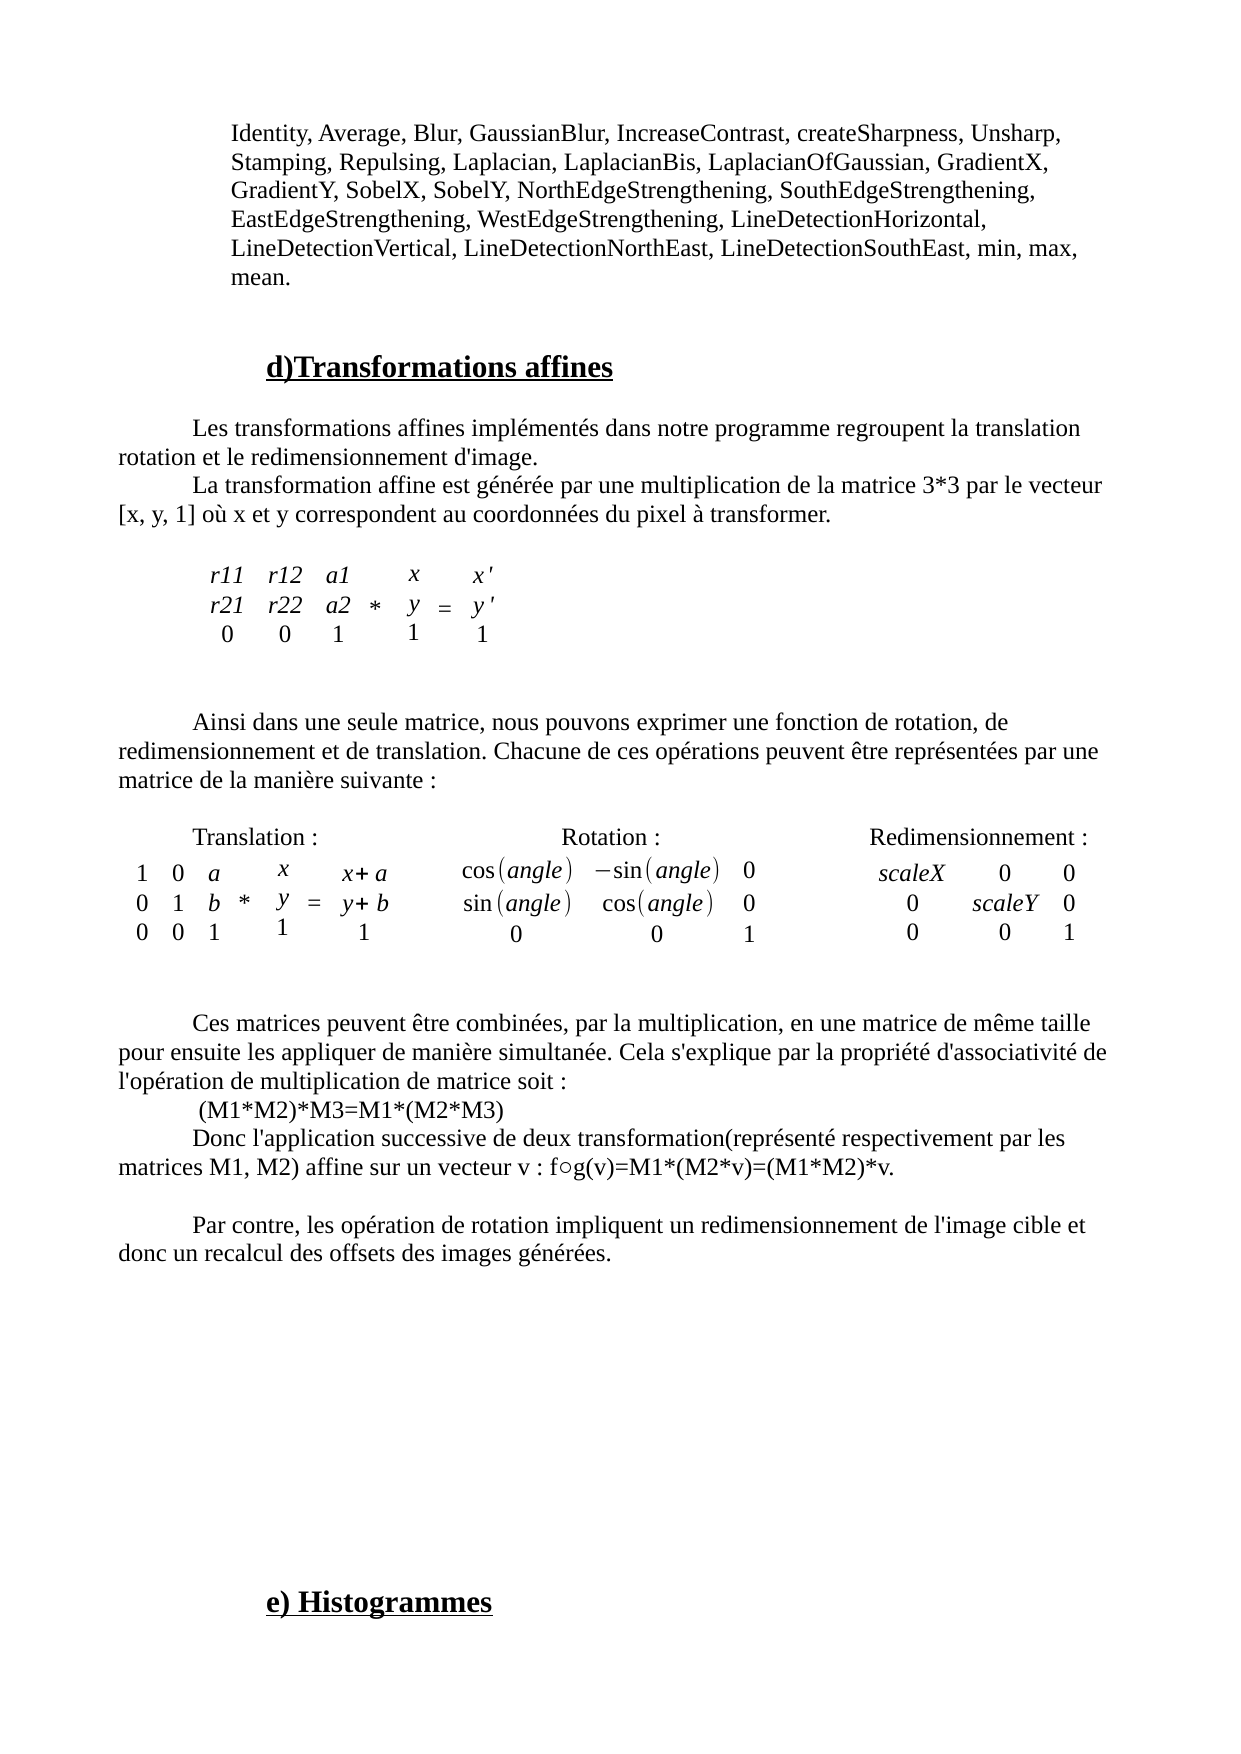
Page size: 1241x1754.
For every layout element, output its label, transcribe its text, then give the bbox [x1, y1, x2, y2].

text Ainsi dans une seule matrice, nous pouvons exprimer une fonction de rotation, de redimensionnement et de translation. Chacune de ces opérations peuvent être représentées par une matrice de la manière suivante : [118, 707, 1122, 793]
text Par contre, les opération de rotation impliquent un redimensionnement de l'image cible et donc un recalcul des offsets des images générées. [118, 1210, 1122, 1267]
text La transformation affine est générée par une multiplication de la matrice 3*3 par le vecteur [x, y, 1] où x et y correspondent au coordonnées du pixel à transformer. [118, 470, 1122, 528]
text Translation : Rotation : Redimensionnement : [118, 822, 1122, 851]
text e) Histogrammes [118, 1583, 1122, 1619]
text Ces matrices peuvent être combinées, par la multiplication, en une matrice de même taille pour ensuite les appliquer de manière simultanée. Cela s'explique par la propriété d'associativité de l'opération de multiplication de matrice soit : [118, 1008, 1122, 1095]
text Les transformations affines implémentés dans notre programme regroupent la translation rotation et le redimensionnement d'image. [118, 413, 1122, 470]
text (M1*M2)*M3=M1*(M2*M3) [118, 1095, 1122, 1123]
text * = [118, 557, 1122, 650]
text Donc l'application successive de deux transformation(représenté respectivement par les matrices M1, M2) affine sur un vecteur v : f○g(v)=M1*(M2*v)=(M1*M2)*v. [118, 1123, 1122, 1181]
text d)Transformations affines [118, 348, 1122, 384]
text * = [118, 851, 1122, 951]
list Identity, Average, Blur, GaussianBlur, IncreaseContrast, createSharpness, Unsharp, Stamping, Repulsing, Laplacian, LaplacianBis, LaplacianOfGaussian, GradientX, GradientY, SobelX, SobelY, NorthEdgeStrengthening, SouthEdgeStrengthening, EastEdgeStrengthening, WestEdgeStrengthening, LineDetectionHorizontal, LineDetectionVertical, LineDetectionNorthEast, LineDetectionSouthEast, min, max, mean. [193, 118, 1122, 291]
